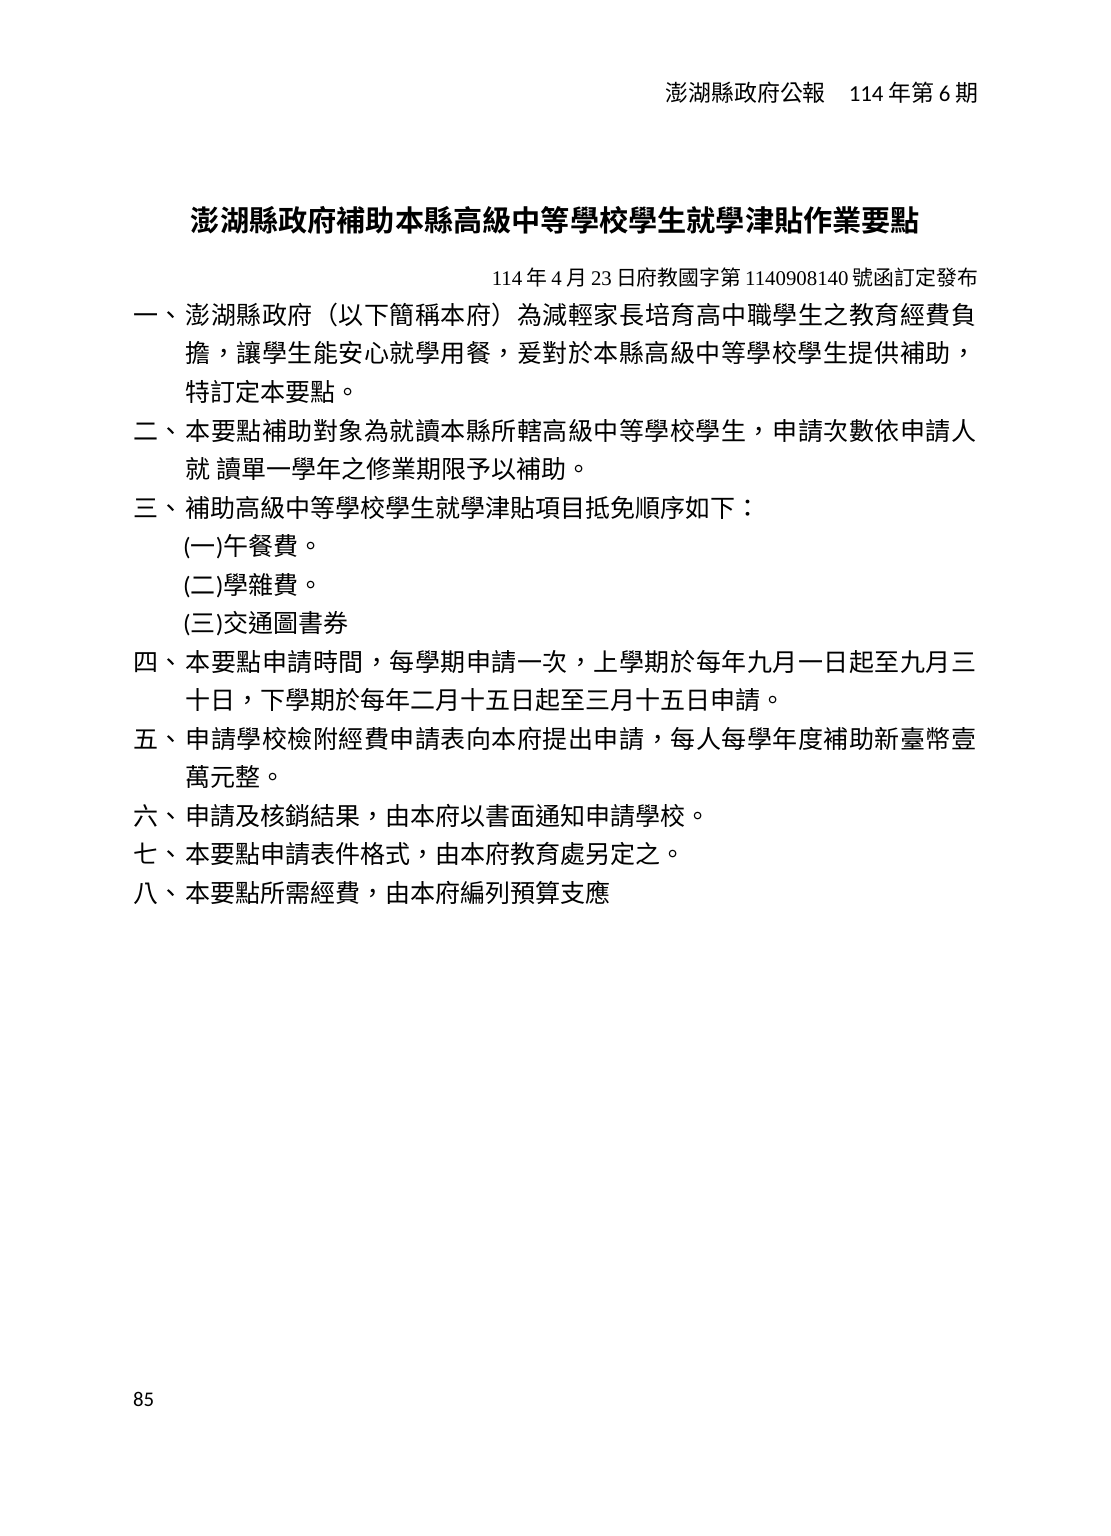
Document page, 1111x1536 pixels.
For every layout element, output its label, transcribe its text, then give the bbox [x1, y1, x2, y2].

text (一)午餐費。 [183, 525, 977, 563]
text 五、 申請學校檢附經費申請表向本府提出申請，每人每學年度補助新臺幣壹萬元整。 [133, 717, 977, 794]
text 澎湖縣政府補助本縣高級中等學校學生就學津貼作業要點 [133, 197, 977, 239]
text 八、 本要點所需經費，由本府編列預算支應 [133, 872, 977, 910]
text 三、 補助高級中等學校學生就學津貼項目抵免順序如下： [133, 486, 977, 525]
text 六、 申請及核銷結果，由本府以書面通知申請學校。 [133, 794, 977, 833]
text 四、 本要點申請時間，每學期申請一次，上學期於每年九月一日起至九月三十日，下學期於每年二月十五日起至三月十五日申請。 [133, 640, 977, 717]
text 114年4月23日府教國字第1140908140號函訂定發布 [133, 252, 977, 293]
text (三)交通圖書券 [183, 602, 977, 640]
text (二)學雜費。 [183, 563, 977, 602]
text 七、 本要點申請表件格式，由本府教育處另定之。 [133, 833, 977, 872]
text 二、 本要點補助對象為就讀本縣所轄高級中等學校學生，申請次數依申請人就 讀單一學年之修業期限予以補助。 [133, 409, 977, 486]
text 一、 澎湖縣政府（以下簡稱本府）為減輕家長培育高中職學生之教育經費負擔，讓學生能安心就學用餐，爰對於本縣高級中等學校學生提供補助，特訂定本要點。 [133, 293, 977, 409]
